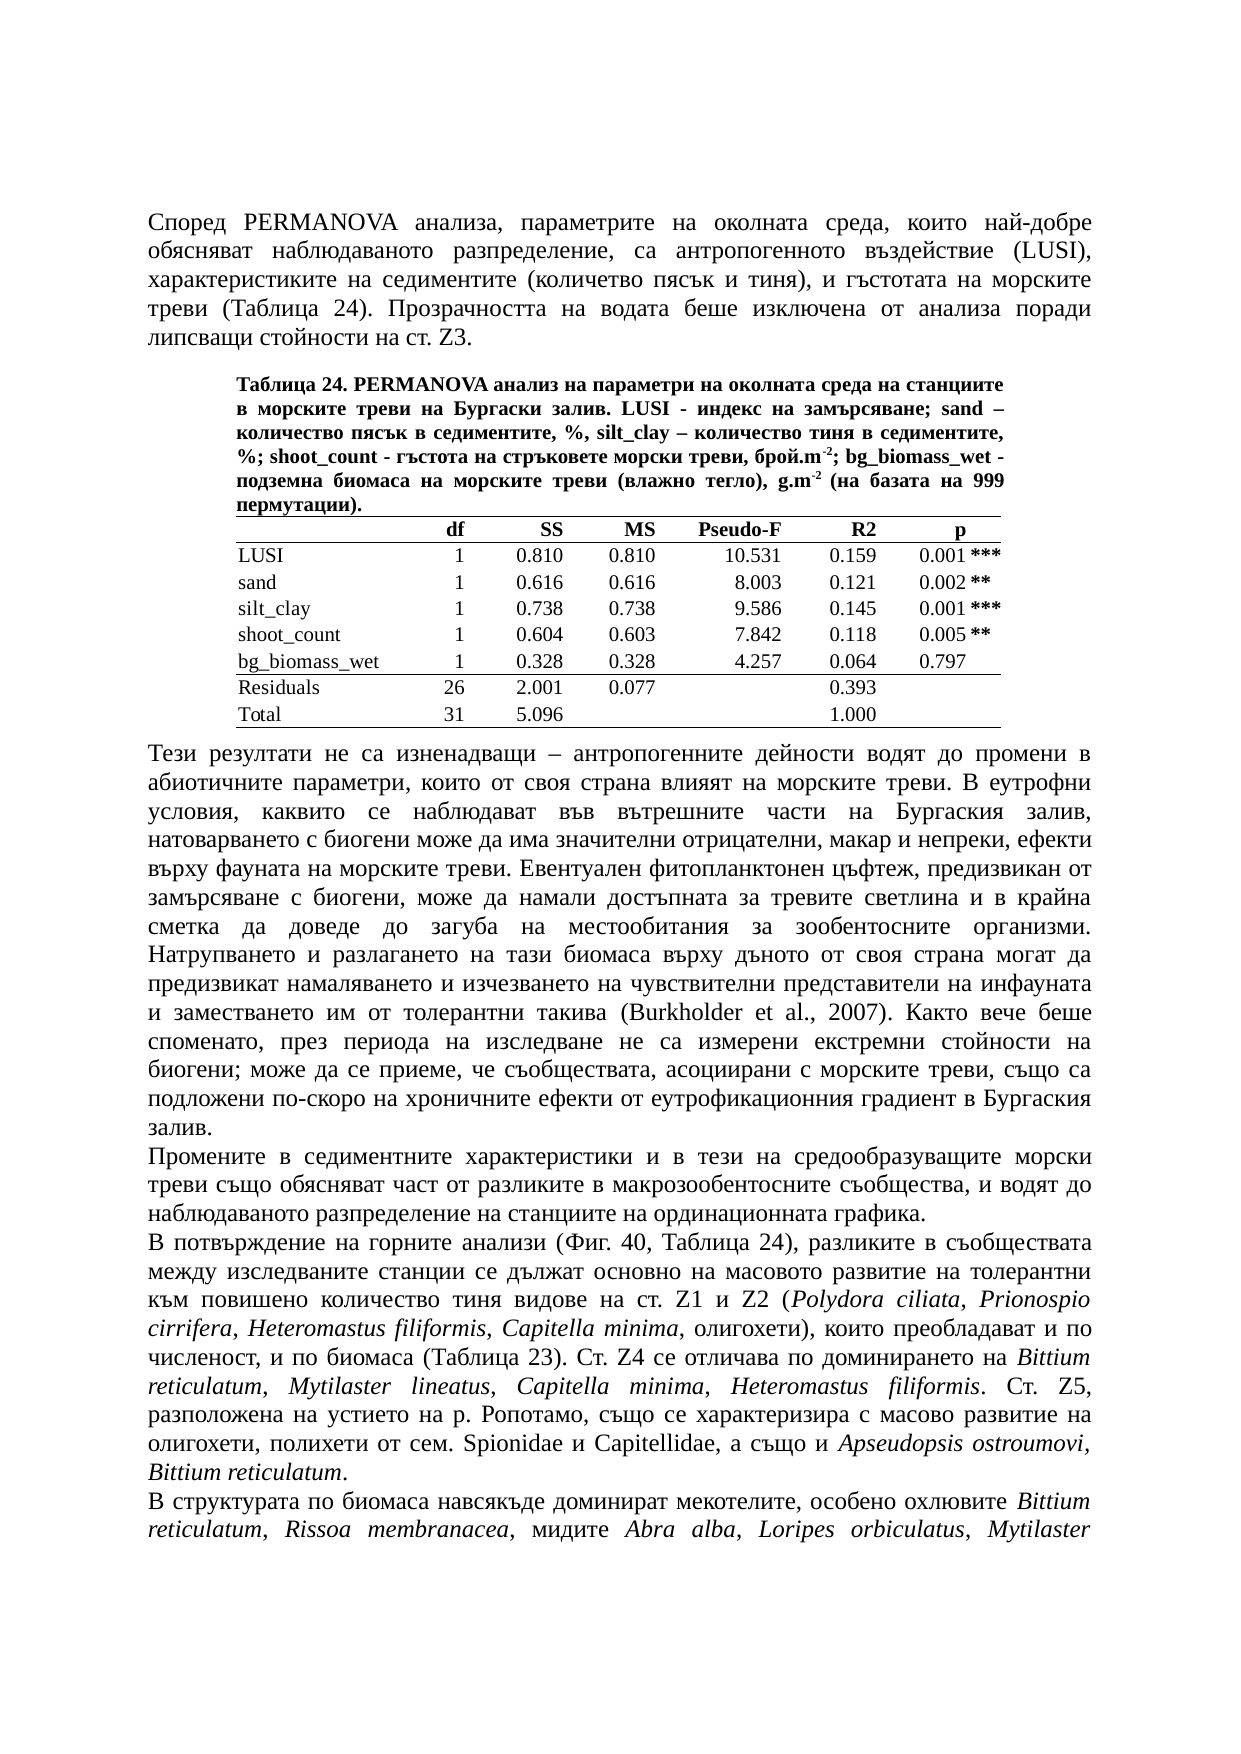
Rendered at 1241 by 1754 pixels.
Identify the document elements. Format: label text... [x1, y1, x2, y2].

text Промените в седиментните характеристики и в тези на средообразуващите морски треви също обясняват част от разликите в макрозообентосните съобщества, и водят до наблюдаваното разпределение на станциите на ординационната графика. [148, 1141, 1093, 1227]
text Тези резултати не са изненадващи – антропогенните дейности водят до промени в абиотичните параметри, които от своя страна влияят на морските треви. В еутрофни условия, каквито се наблюдават във вътрешните части на Бургаския залив, натоварването с биогени може да има значителни отрицателни, макар и непреки, ефекти върху фауната на морските треви. Евентуален фитопланктонен цъфтеж, предизвикан от замърсяване с биогени, може да намали достъпната за тревите светлина и в крайна сметка да доведе до загуба на местообитания за зообентосните организми. Натрупването и разлагането на тази биомаса върху дъното от своя страна могат да предизвикат намаляването и изчезването на чувствителни представители на инфауната и заместването им от толерантни такива (Burkholder et al., 2007). Както вече беше споменато, през периода на изследване не са измерени екстремни стойности на биогени; може да се приеме, че съобществата, асоциирани с морските треви, също са подложени по-скоро на хроничните ефекти от еутрофикационния градиент в Бургаския залив. [148, 738, 1093, 1141]
text В потвърждение на горните анализи (Фиг. 40, Таблица 24), разликите в съобществата между изследваните станции се дължат основно на масовото развитие на толерантни към повишено количество тиня видове на ст. Z1 и Z2 (Polydora ciliata, Prionospio cirrifera, Heteromastus filiformis, Capitella minima, олигохети), които преобладават и по численост, и по биомаса (Таблица 23). Ст. Z4 се отличава по доминирането на Bittium reticulatum, Mytilaster lineatus, Capitella minima, Heteromastus filiformis. Ст. Z5, разположена на устието на р. Ропотамо, също се характеризира с масово развитие на олигохети, полихети от сем. Spionidae и Capitellidae, а също и Apseudopsis ostroumovi, Bittium reticulatum. [148, 1227, 1093, 1486]
text В структурата по биомаса навсякъде доминират мекотелите, особено охлювите Bittium reticulatum, Rissoa membranacea, мидите Abra alba, Loripes orbiculatus, Mytilaster [148, 1486, 1093, 1543]
text Според PERMANOVA анализа, параметрите на околната среда, които най-добре обясняват наблюдаваното разпределение, са антропогенното въздействие (LUSI), характеристиките на седиментите (количетво пясък и тиня), и гъстотата на морските треви (Таблица 24). Прозрачността на водата беше изключена от анализа поради липсващи стойности на ст. Z3. [148, 207, 1093, 350]
text Таблица 24. PERMANOVA анализ на параметри на околната среда на станциите в морските треви на Бургаски залив. LUSI - индекс на замърсяване; sand – количество пясък в седиментите, %, silt_clay – количество тиня в седиментите, %; shoot_count - гъстота на стръковете морски треви, брой.m-2; bg_biomass_wet - подземна биомаса на морските треви (влажно тегло), g.m-2 (на базата на 999 пермутации). [236, 372, 1004, 729]
